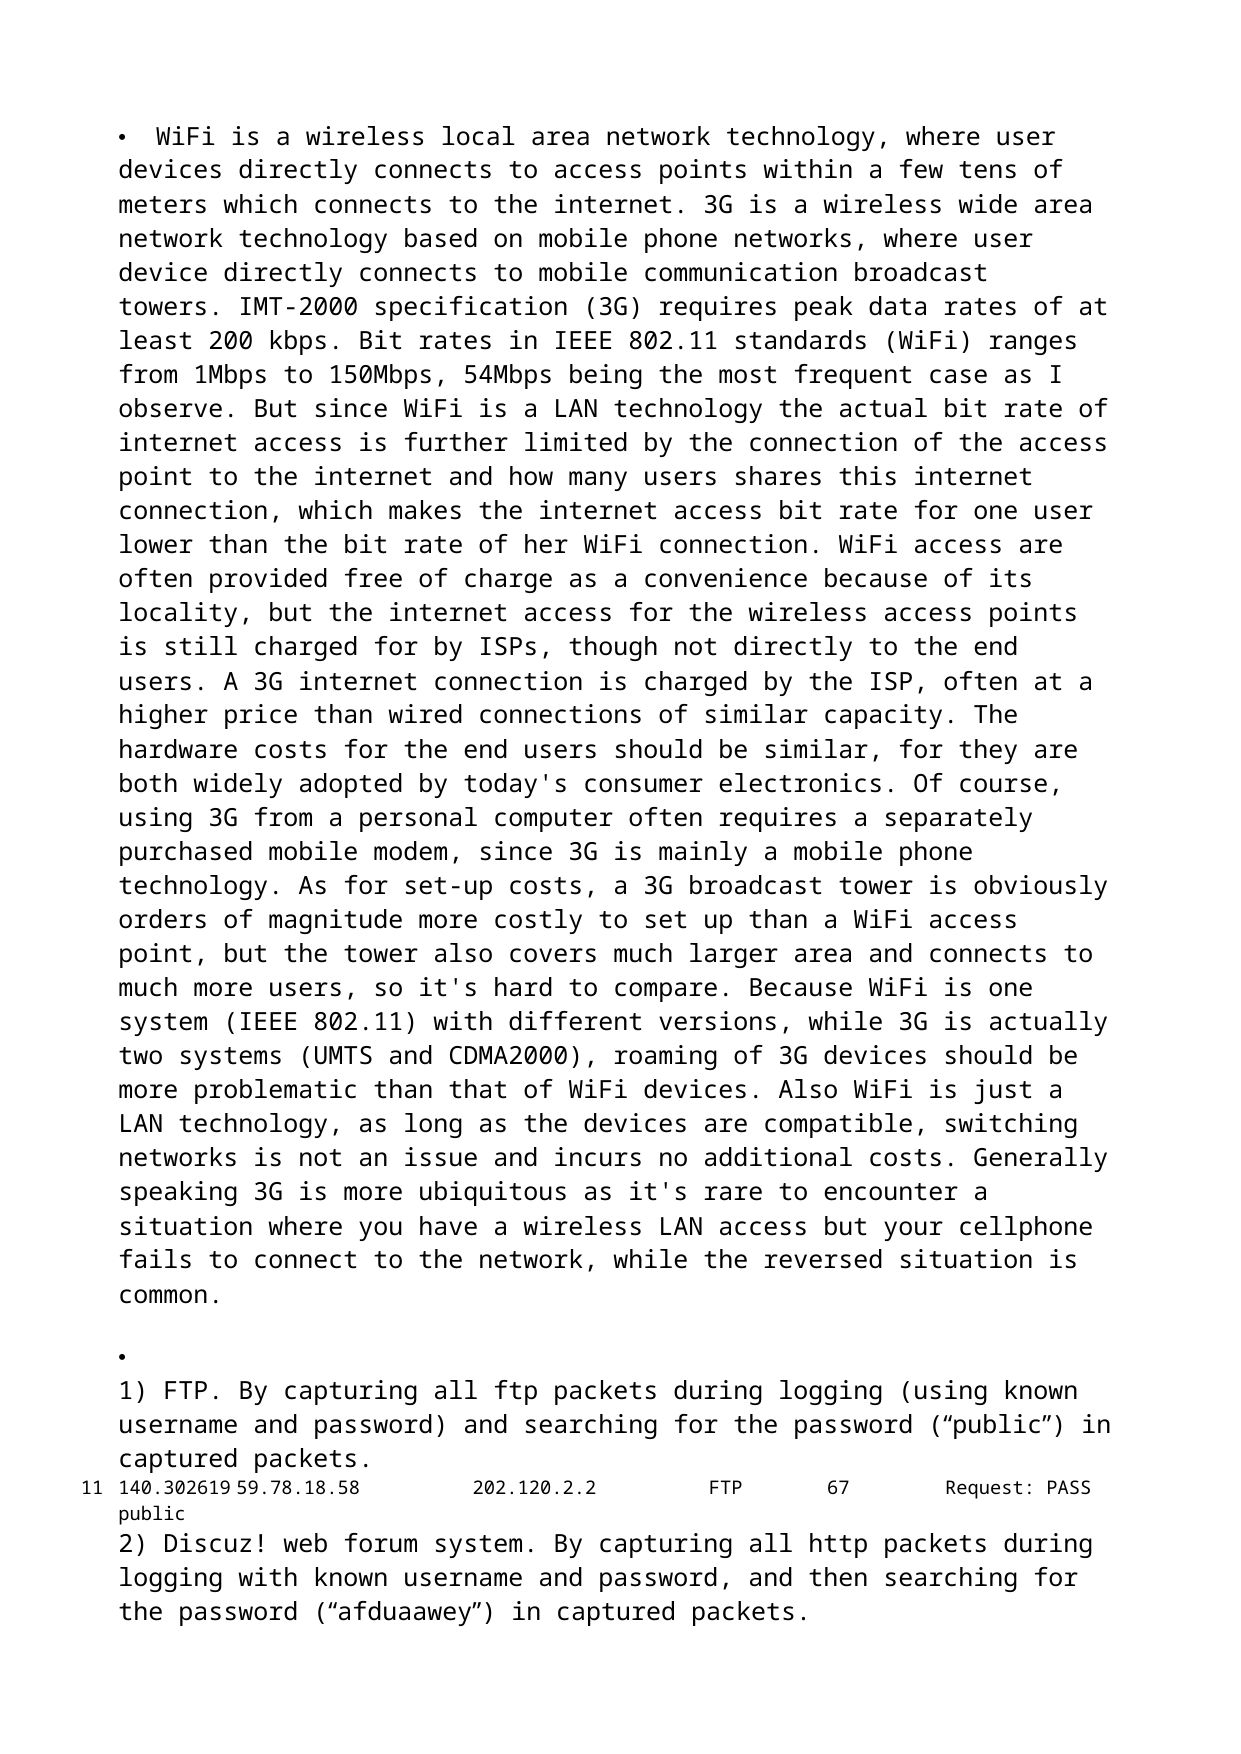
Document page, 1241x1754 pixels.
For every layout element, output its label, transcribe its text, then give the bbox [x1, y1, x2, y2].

list 1) FTP. By capturing all ftp packets during logging (using known username and password) and searching for the password (“public”) in captured packets. [81, 1338, 1122, 1474]
list WiFi is a wireless local area network technology, where user devices directly connects to access points within a few tens of meters which connects to the internet. 3G is a wireless wide area network technology based on mobile phone networks, where user device directly connects to mobile communication broadcast towers. IMT-2000 specification (3G) requires peak data rates of at least 200 kbps. Bit rates in IEEE 802.11 standards (WiFi) ranges from 1Mbps to 150Mbps, 54Mbps being the most frequent case as I observe. But since WiFi is a LAN technology the actual bit rate of internet access is further limited by the connection of the access point to the internet and how many users shares this internet connection, which makes the internet access bit rate for one user lower than the bit rate of her WiFi connection. WiFi access are often provided free of charge as a convenience because of its locality, but the internet access for the wireless access points is still charged for by ISPs, though not directly to the end users. A 3G internet connection is charged by the ISP, often at a higher price than wired connections of similar capacity. The hardware costs for the end users should be similar, for they are both widely adopted by today's consumer electronics. Of course, using 3G from a personal computer often requires a separately purchased mobile modem, since 3G is mainly a mobile phone technology. As for set-up costs, a 3G broadcast tower is obviously orders of magnitude more costly to set up than a WiFi access point, but the tower also covers much larger area and connects to much more users, so it's hard to compare. Because WiFi is one system (IEEE 802.11) with different versions, while 3G is actually two systems (UMTS and CDMA2000), roaming of 3G devices should be more problematic than that of WiFi devices. Also WiFi is just a LAN technology, as long as the devices are compatible, switching networks is not an issue and incurs no additional costs. Generally speaking 3G is more ubiquitous as it's rare to encounter a situation where you have a wireless LAN access but your cellphone fails to connect to the network, while the reversed situation is common. [81, 118, 1122, 1338]
text 2) Discuz! web forum system. By capturing all http packets during logging with known username and password, and then searching for the password (“afduaawey”) in captured packets. [118, 1526, 1122, 1628]
text 11 140.302619 59.78.18.58 202.120.2.2 FTP 67 Request: PASS public [81, 1474, 1122, 1526]
